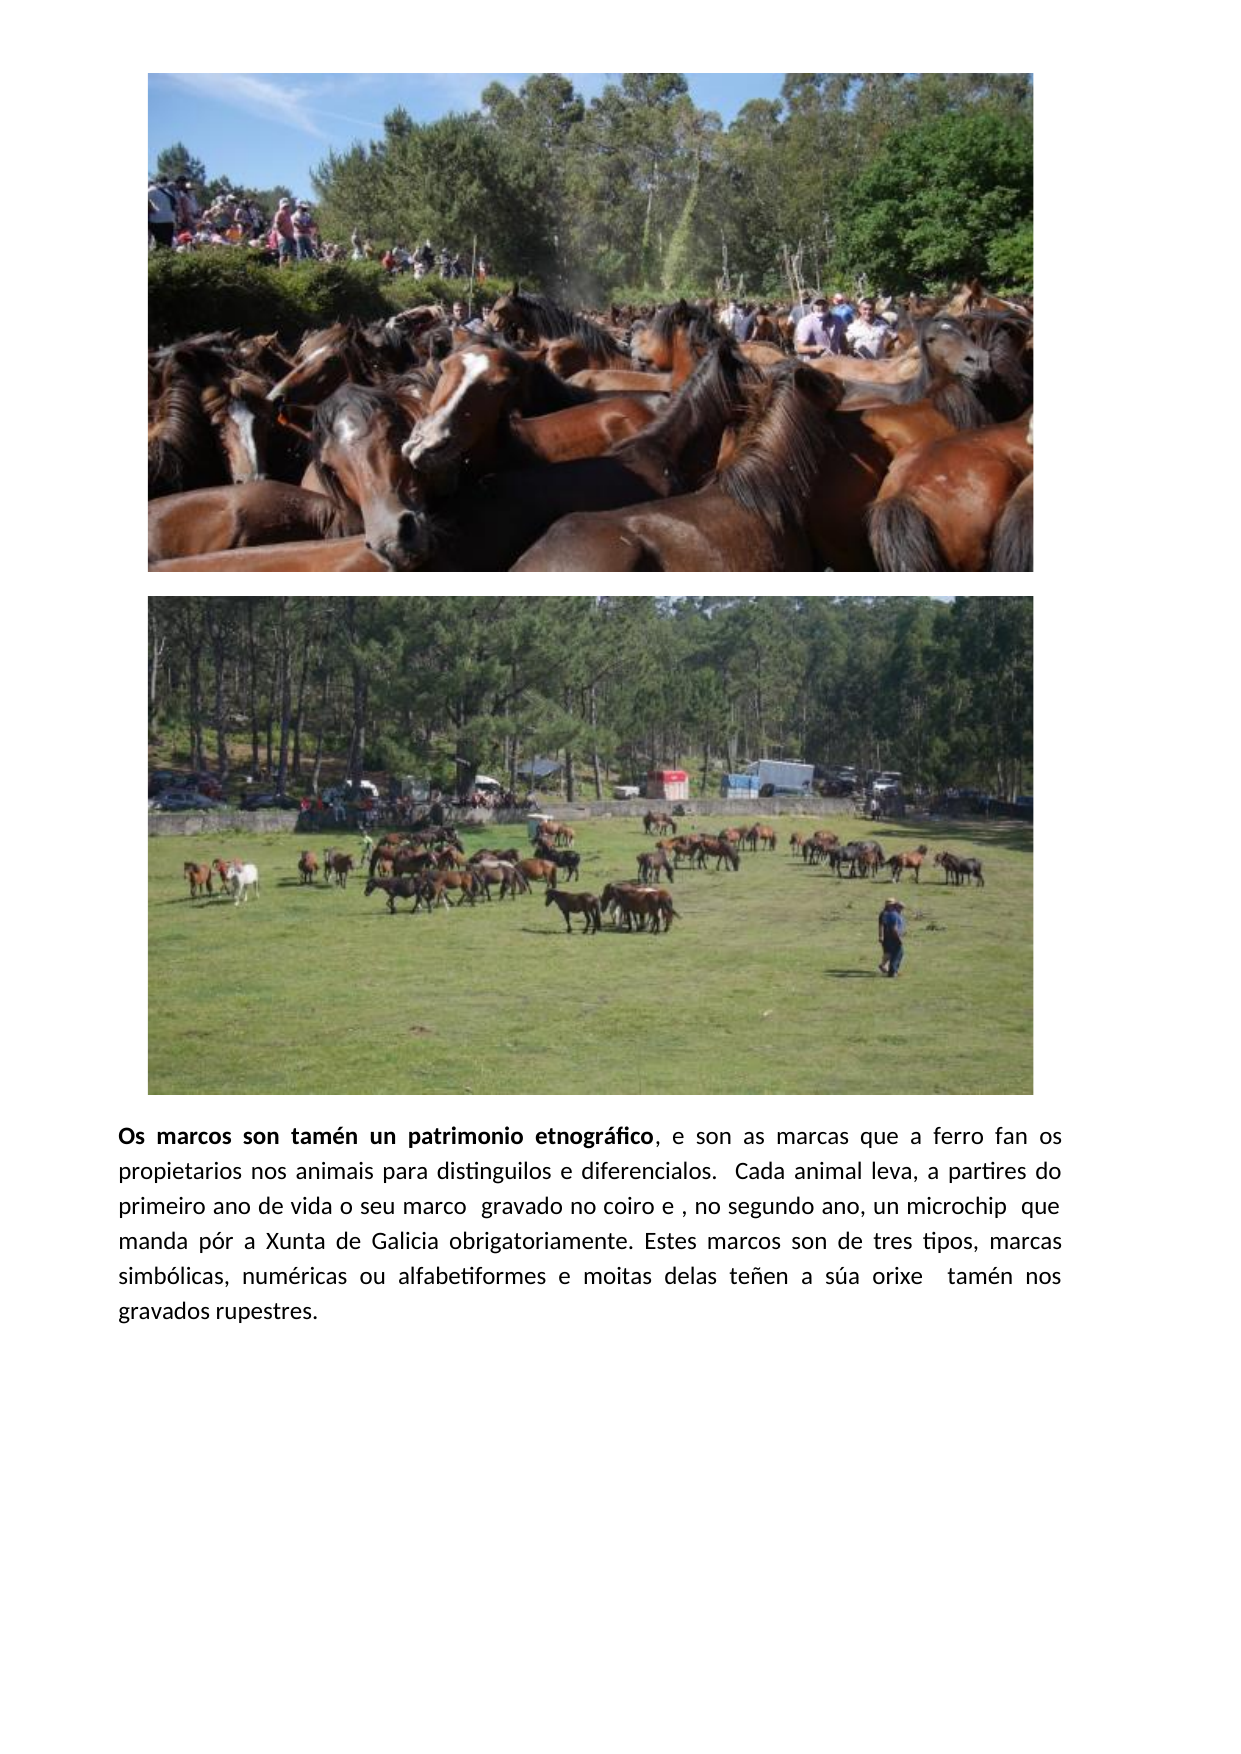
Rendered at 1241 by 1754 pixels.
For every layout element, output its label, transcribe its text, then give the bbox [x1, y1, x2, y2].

text Os marcos son tamén un patrimonio etnográfico, e son as marcas que a ferro fan os propietarios nos animais para distinguilos e diferencialos. Cada animal leva, a partires do primeiro ano de vida o seu marco gravado no coiro e , no segundo ano, un microchip que manda pór a Xunta de Galicia obrigatoriamente. Estes marcos son de tres tipos, marcas simbólicas, numéricas ou alfabetiformes e moitas delas teñen a súa orixe tamén nos gravados rupestres. [118, 1120, 1063, 1326]
